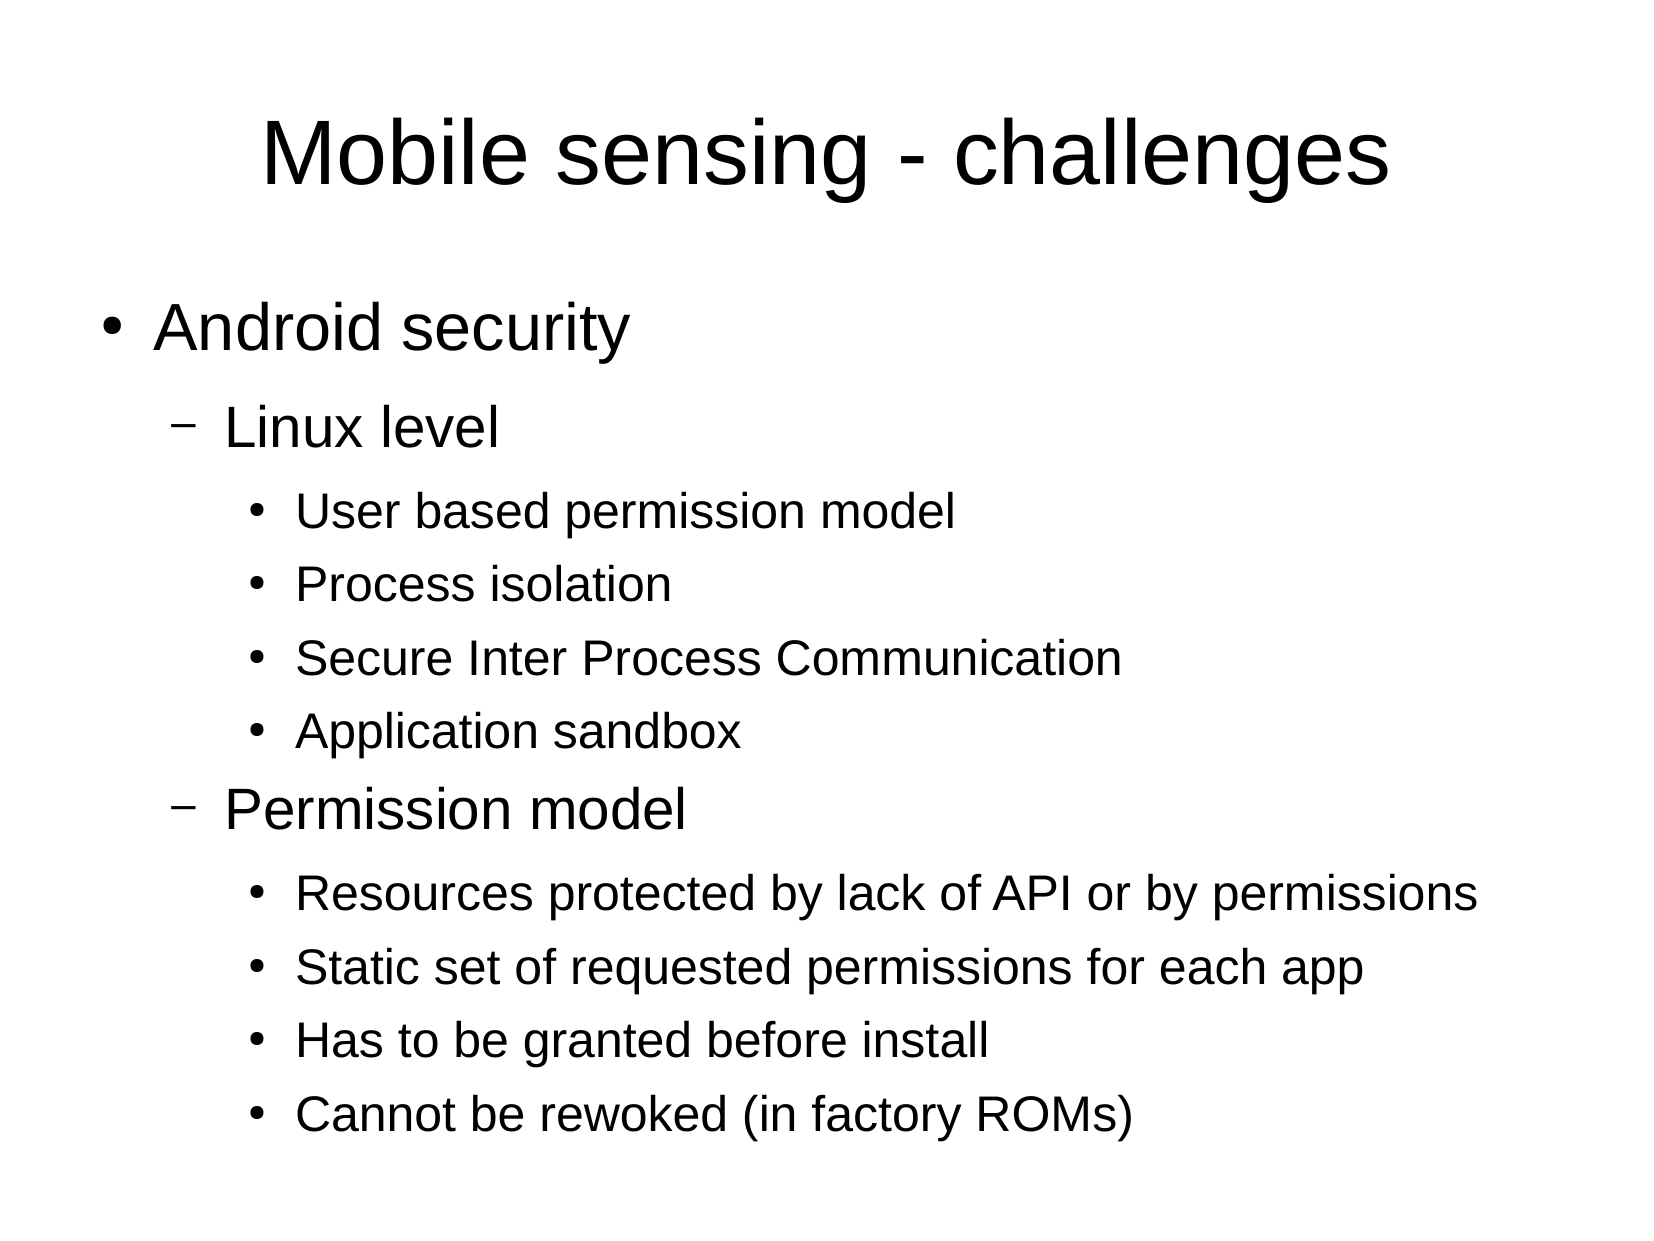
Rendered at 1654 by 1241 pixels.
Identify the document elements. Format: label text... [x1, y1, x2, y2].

title Mobile sensing - challenges [82, 49, 1571, 257]
list Android security Linux level User based permission model Process isolation Secure Inter Process Communication Application sandbox Permission model Resources protected by lack of API or by permissions Static set of requested permissions for each app Has to be granted before install Cannot be rewoked (in factory ROMs) [82, 290, 1571, 1142]
